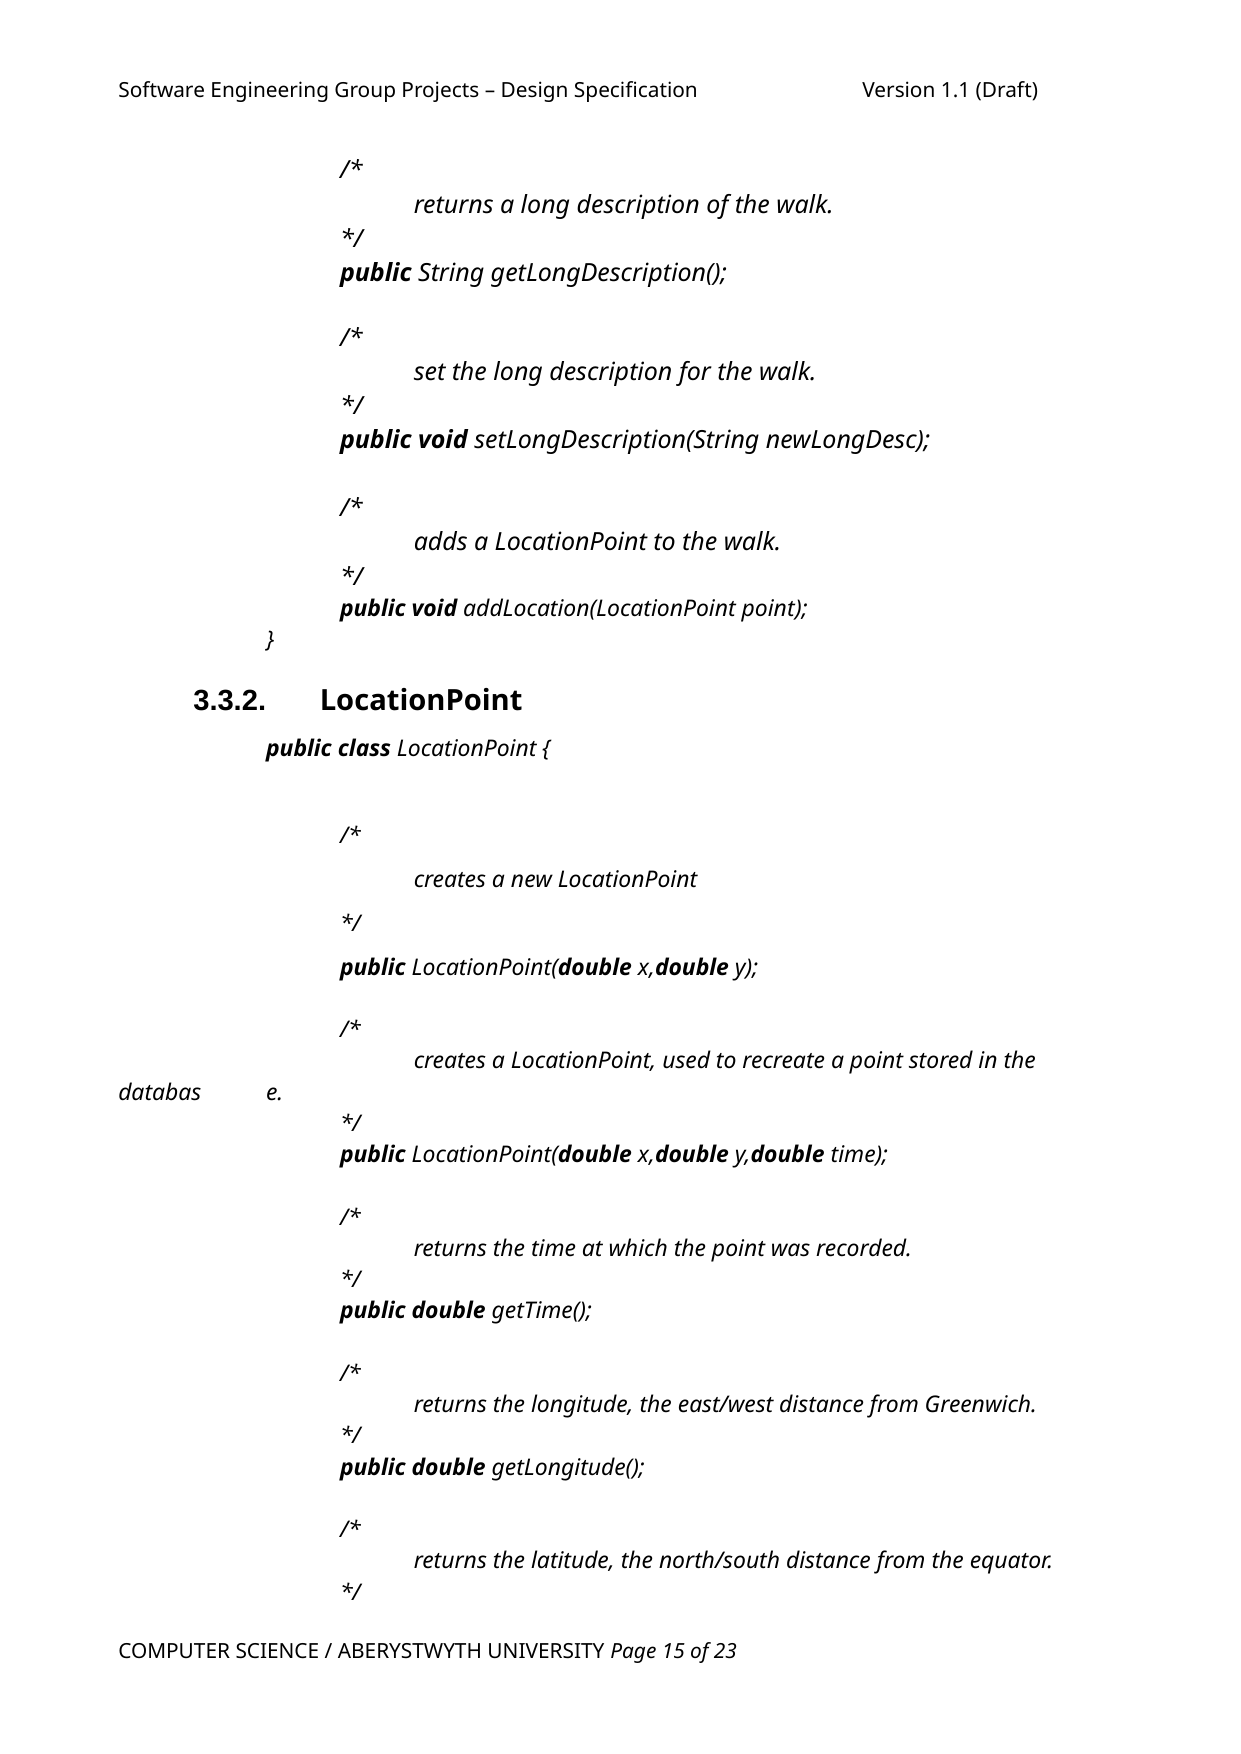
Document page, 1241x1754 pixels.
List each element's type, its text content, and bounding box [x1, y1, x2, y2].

text */ [118, 907, 1122, 938]
text } [118, 623, 1122, 655]
text returns the latitude, the north/south distance from the equator. [118, 1544, 1122, 1576]
text adds a LocationPoint to the walk. [118, 524, 1122, 558]
text returns a long description of the walk. [118, 186, 1122, 220]
text public String getLongDescription(); [118, 254, 1122, 288]
text public void setLongDescription(String newLongDesc); [118, 422, 1122, 456]
text */ [118, 1576, 1122, 1607]
text /* [118, 1013, 1122, 1044]
text /* [118, 1201, 1122, 1232]
text */ [118, 388, 1122, 422]
text /* [118, 490, 1122, 524]
text public double getTime(); [118, 1294, 1122, 1326]
text /* [118, 320, 1122, 354]
text public double getLongitude(); [118, 1451, 1122, 1482]
text creates a new LocationPoint [118, 863, 1122, 894]
text /* [118, 1513, 1122, 1544]
text public void addLocation(LocationPoint point); [118, 592, 1122, 623]
text set the long description for the walk. [118, 354, 1122, 388]
text */ [118, 1419, 1122, 1451]
text */ [118, 1263, 1122, 1294]
subtitle LocationPoint [193, 680, 1122, 719]
text /* [118, 819, 1122, 851]
text */ [118, 220, 1122, 254]
text */ [118, 558, 1122, 592]
text /* [118, 152, 1122, 186]
text /* [118, 1357, 1122, 1388]
text public LocationPoint(double x,double y,double time); [118, 1138, 1122, 1169]
text public LocationPoint(double x,double y); [118, 951, 1122, 982]
text returns the longitude, the east/west distance from Greenwich. [118, 1388, 1122, 1419]
text returns the time at which the point was recorded. [118, 1232, 1122, 1263]
text creates a LocationPoint, used to recreate a point stored in the databas e. [118, 1044, 1122, 1107]
text public class LocationPoint { [118, 732, 1122, 763]
text */ [118, 1107, 1122, 1138]
